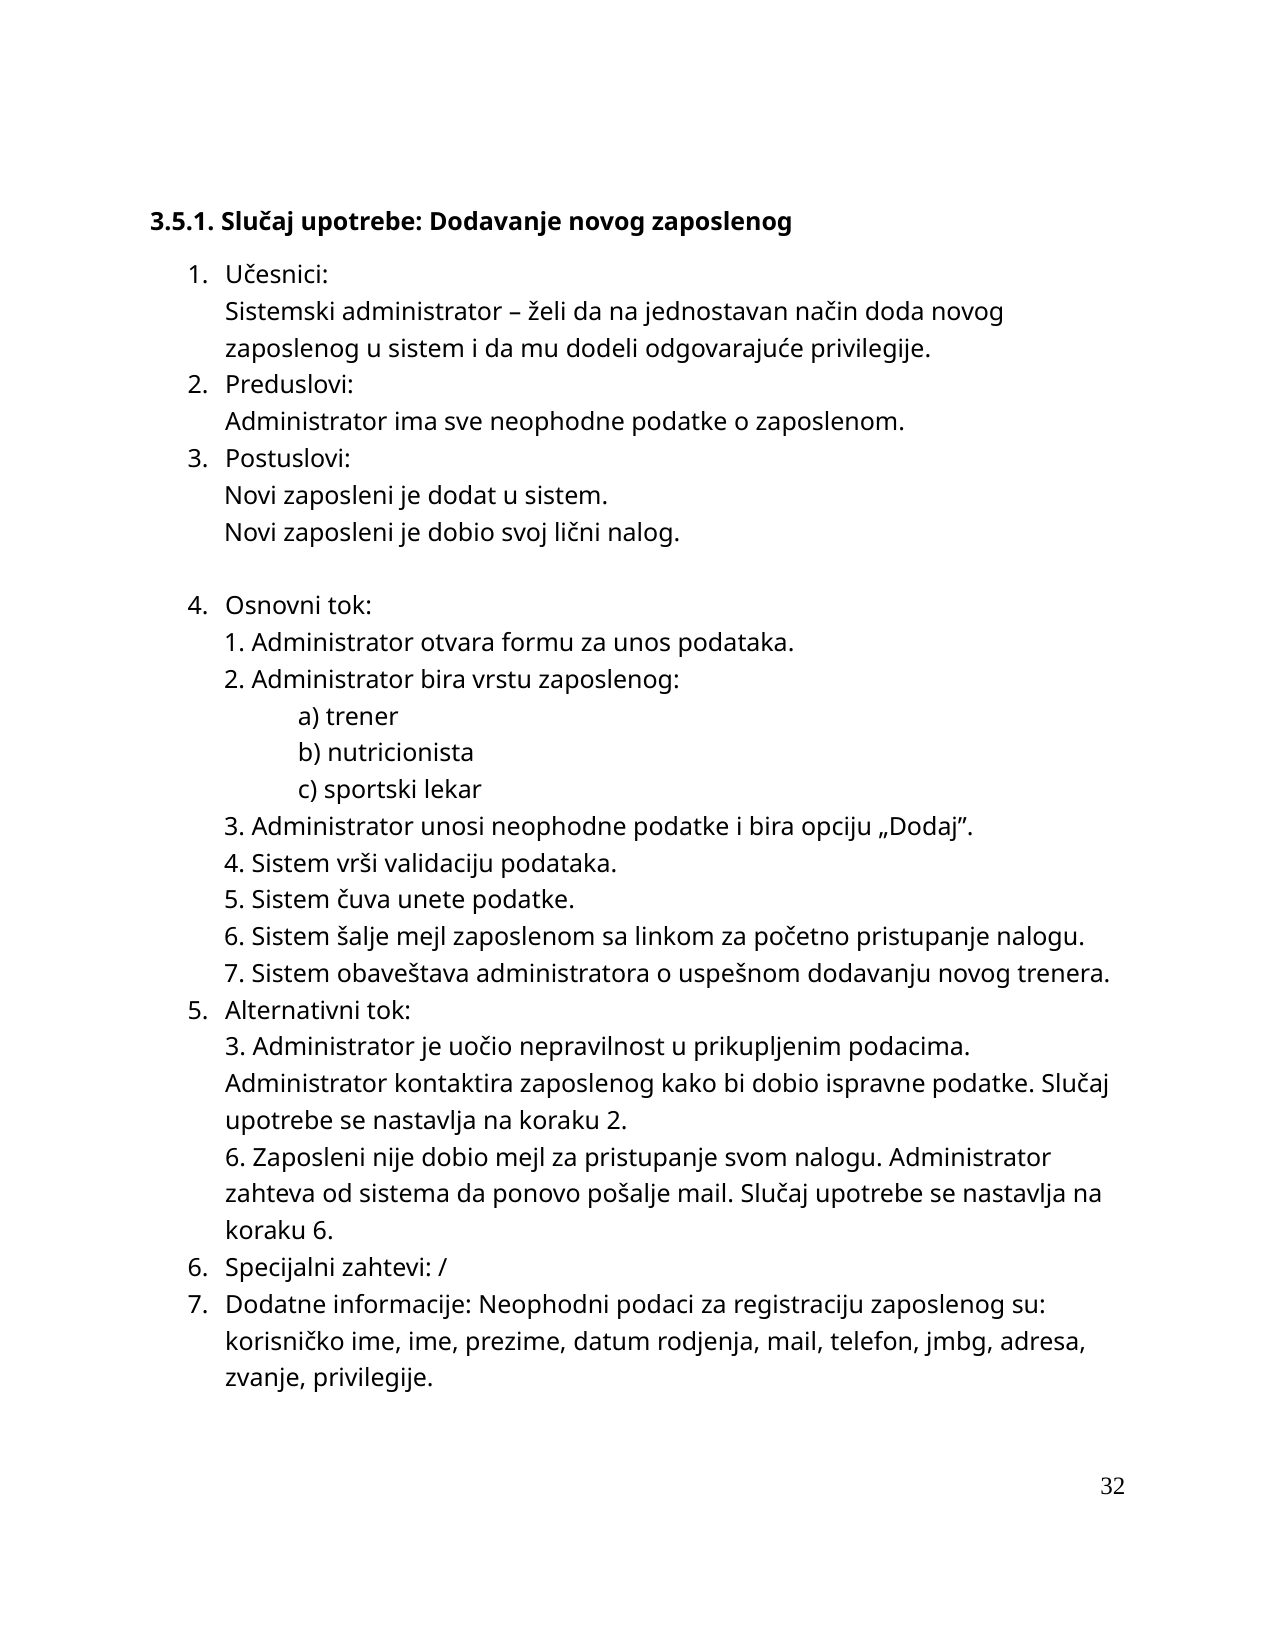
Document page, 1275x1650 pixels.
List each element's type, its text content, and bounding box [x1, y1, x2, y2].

list Specijalni zahtevi: / [187, 1250, 1125, 1284]
text 7. Sistem obaveštava administratora o uspešnom dodavanju novog trenera. [150, 956, 1125, 989]
text 2. Administrator bira vrstu zaposlenog: [150, 661, 1125, 695]
text c) sportski lekar [150, 772, 1125, 806]
text b) nutricionista [150, 735, 1125, 769]
text 1. Administrator otvara formu za unos podataka. [150, 624, 1125, 659]
list 3. Administrator je uočio nepravilnost u prikupljenim podacima. Administrator kontaktira zaposlenog kako bi dobio ispravne podatke. Slučaj upotrebe se nastavlja na koraku 2. [225, 1029, 1125, 1137]
list Učesnici: [187, 257, 1125, 291]
list Postuslovi: [187, 441, 1125, 475]
text 3.5.1. Slučaj upotrebe: Dodavanje novog zaposlenog [150, 203, 1125, 237]
list Sistemski administrator – želi da na jednostavan način doda novog zaposlenog u sistem i da mu dodeli odgovarajuće privilegije. [225, 294, 1125, 364]
list Preduslovi: [187, 367, 1125, 401]
text 4. Sistem vrši validaciju podataka. [150, 845, 1125, 879]
text 6. Sistem šalje mejl zaposlenom sa linkom za početno pristupanje nalogu. [150, 919, 1125, 953]
text 3. Administrator unosi neophodne podatke i bira opciju „Dodaj”. [150, 808, 1125, 842]
list Osnovni tok: [187, 588, 1125, 622]
text 6. Zaposleni nije dobio mejl za pristupanje svom nalogu. Administrator zahteva od sistema da ponovo pošalje mail. Slučaj upotrebe se nastavlja na koraku 6. [225, 1139, 1125, 1247]
list Administrator ima sve neophodne podatke o zaposlenom. [225, 404, 1125, 438]
text 5. Sistem čuva unete podatke. [150, 882, 1125, 916]
text a) trener [150, 698, 1125, 732]
list Alternativni tok: [187, 992, 1125, 1026]
text Novi zaposleni je dobio svoj lični nalog. [150, 514, 1125, 548]
list Dodatne informacije: Neophodni podaci za registraciju zaposlenog su: korisničko ime, ime, prezime, datum rodjenja, mail, telefon, jmbg, adresa, zvanje, privilegije. [187, 1286, 1125, 1394]
text Novi zaposleni je dodat u sistem. [150, 477, 1125, 512]
